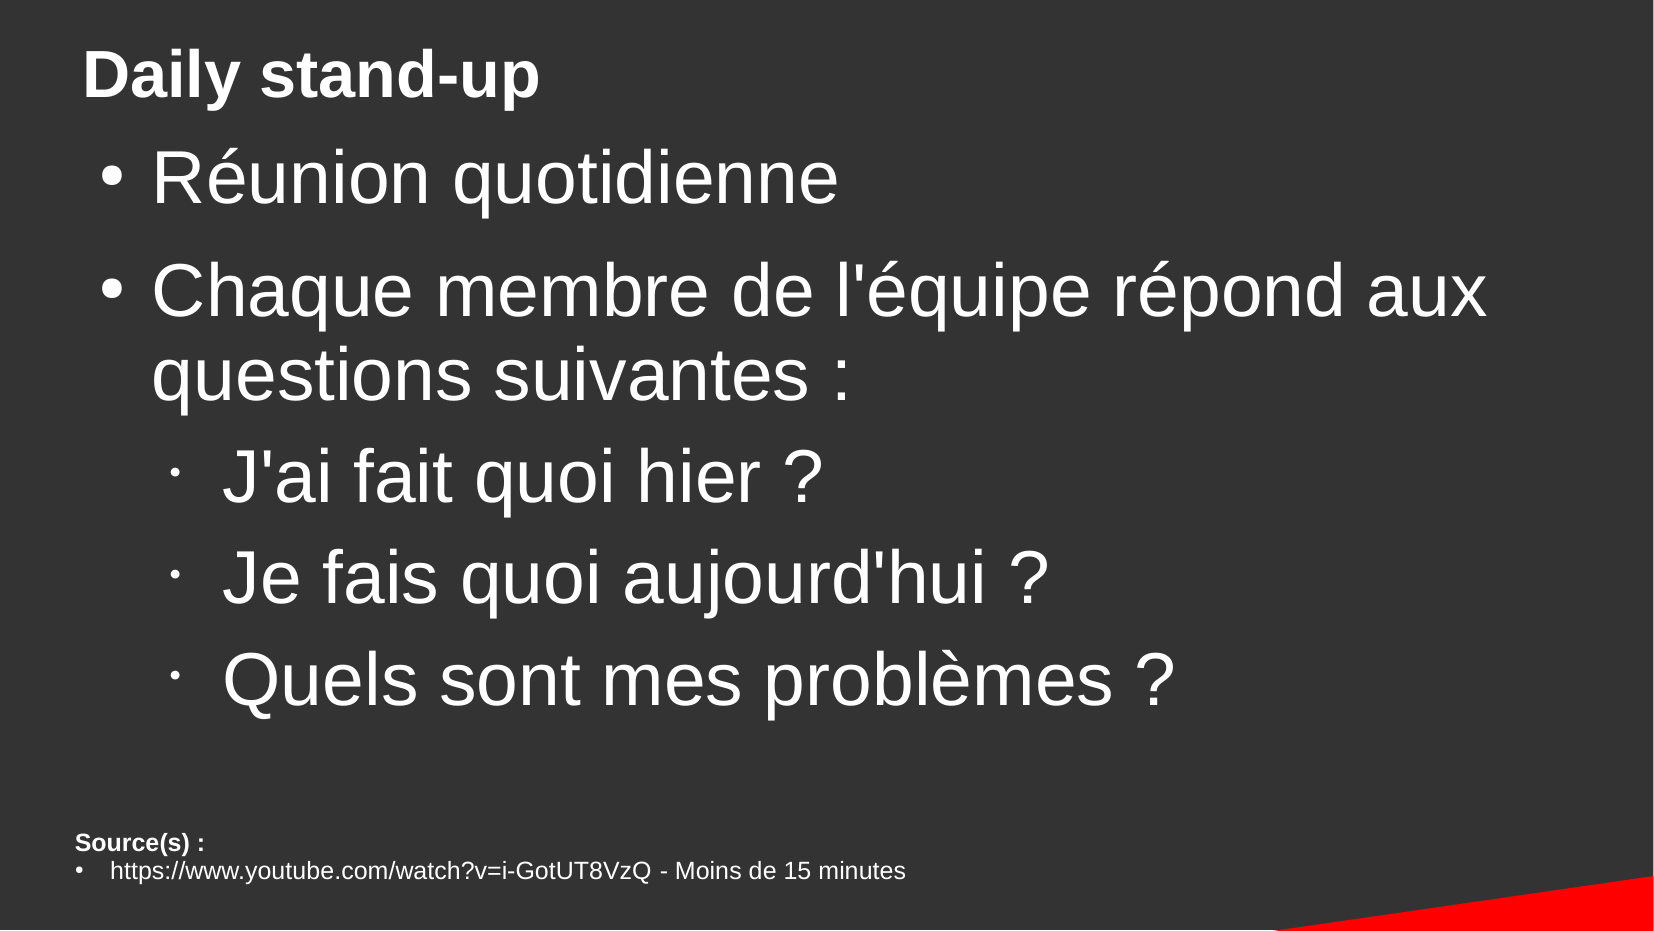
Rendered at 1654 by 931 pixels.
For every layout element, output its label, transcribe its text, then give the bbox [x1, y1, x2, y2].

title Daily stand-up [82, 37, 1571, 122]
text_box Source(s) : https://www.youtube.com/watch?v=i-GotUT8VzQ - Moins de 15 minutes [60, 821, 1546, 921]
list Réunion quotidienne Chaque membre de l'équipe répond aux questions suivantes : J'ai fait quoi hier ? Je fais quoi aujourd'hui ? Quels sont mes problèmes ? [80, 135, 1620, 777]
text_box [1272, 875, 1654, 931]
